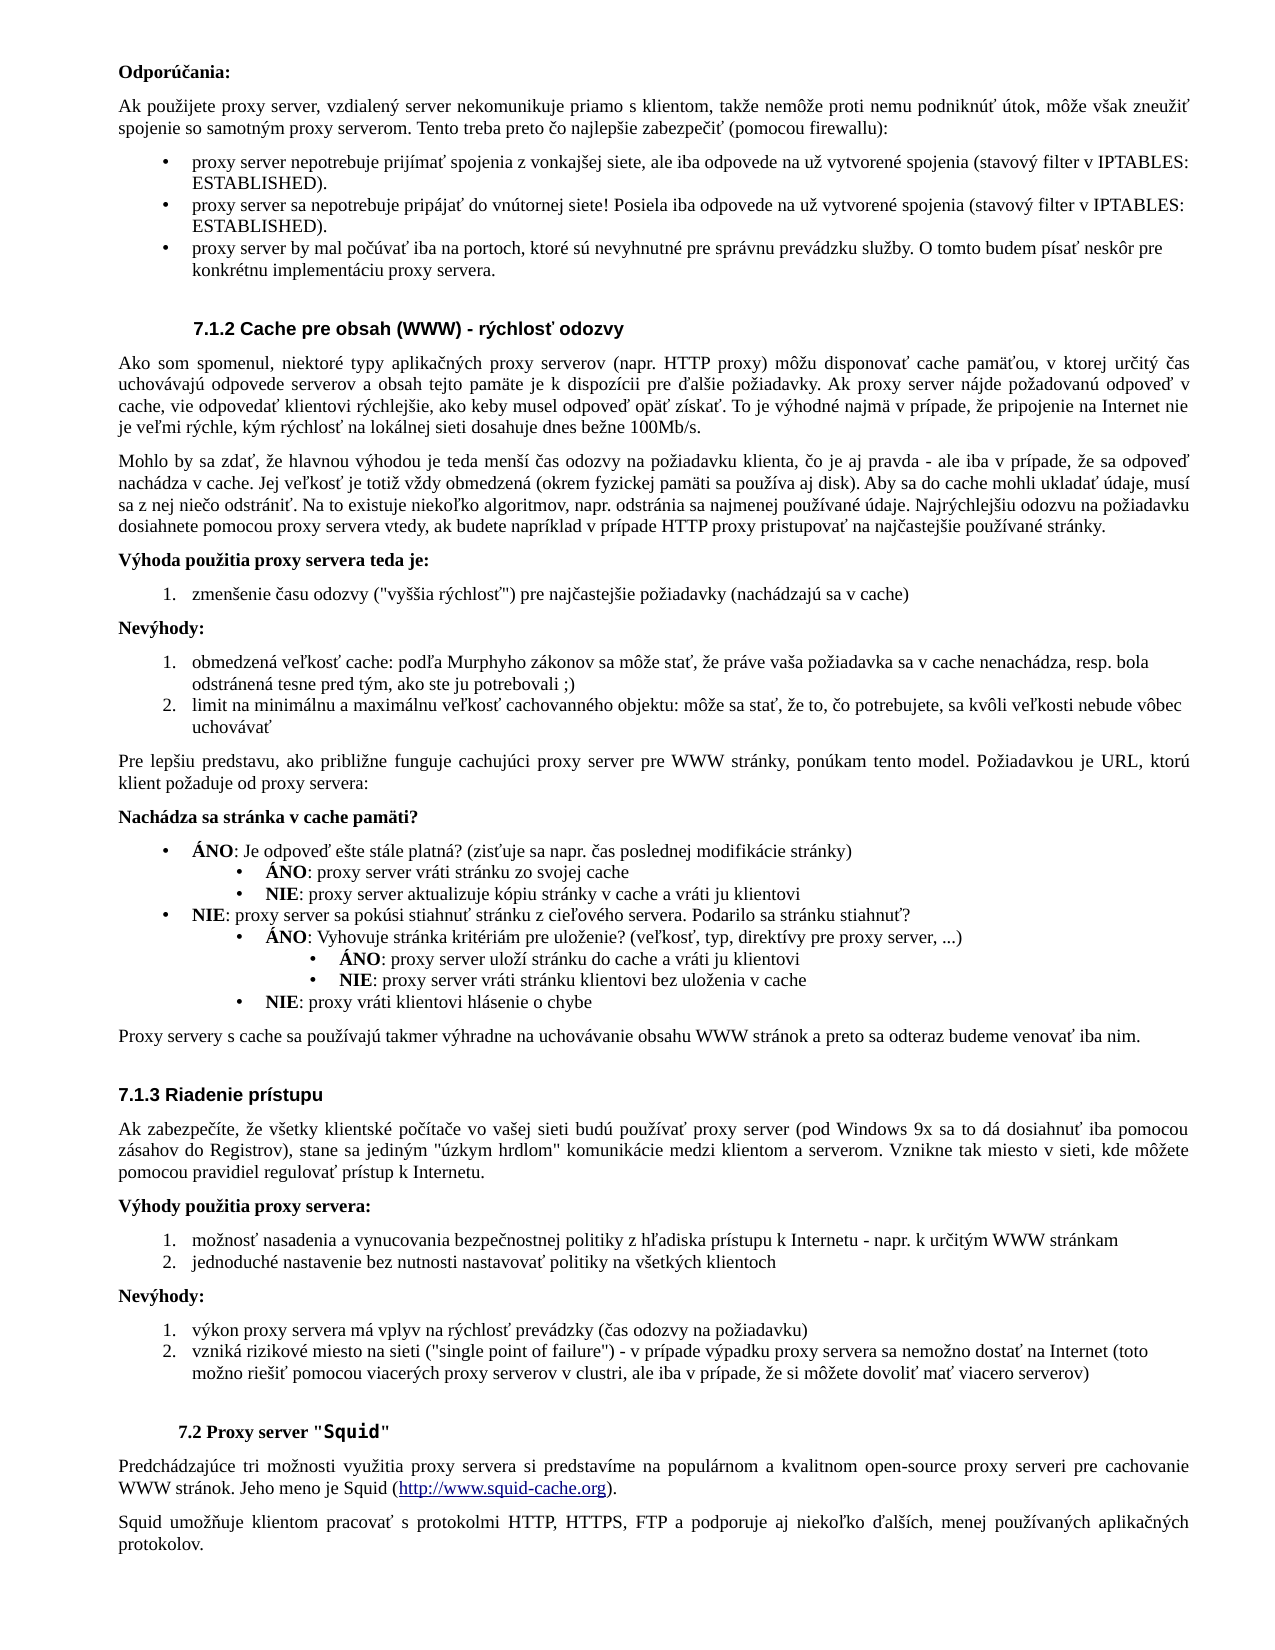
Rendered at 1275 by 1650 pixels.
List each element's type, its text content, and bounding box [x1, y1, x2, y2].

text Ak zabezpečíte, že všetky klientské počítače vo vašej sieti budú používať proxy server (pod Windows 9x sa to dá dosiahnuť iba pomocou zásahov do Registrov), stane sa jediným "úzkym hrdlom" komunikácie medzi klientom a serverom. Vznikne tak miesto v sieti, kde môžete pomocou pravidiel regulovať prístup k Internetu. [118, 1118, 1192, 1182]
list ÁNO: Vyhovuje stránka kritériám pre uloženie? (veľkosť, typ, direktívy pre proxy server, ...) [236, 926, 1192, 947]
text Predchádzajúce tri možnosti využitia proxy servera si predstavíme na populárnom a kvalitnom open-source proxy serveri pre cachovanie WWW stránok. Jeho meno je Squid (http://www.squid-cache.org). [118, 1455, 1192, 1498]
text Squid umožňuje klientom pracovať s protokolmi HTTP, HTTPS, FTP a podporuje aj niekoľko ďalších, menej používaných aplikačných protokolov. [118, 1511, 1192, 1554]
subtitle 7.1.2 Cache pre obsah (WWW) - rýchlosť odozvy [118, 317, 1192, 339]
text Výhody použitia proxy servera: [118, 1195, 1192, 1217]
list jednoduché nastavenie bez nutnosti nastavovať politiky na všetkých klientoch [162, 1251, 1192, 1272]
text Pre lepšiu predstavu, ako približne funguje cachujúci proxy server pre WWW stránky, ponúkam tento model. Požiadavkou je URL, ktorú klient požaduje od proxy servera: [118, 750, 1192, 793]
text Mohlo by sa zdať, že hlavnou výhodou je teda menší čas odozvy na požiadavku klienta, čo je aj pravda - ale iba v prípade, že sa odpoveď nachádza v cache. Jej veľkosť je totiž vždy obmedzená (okrem fyzickej pamäti sa používa aj disk). Aby sa do cache mohli ukladať údaje, musí sa z nej niečo odstrániť. Na to existuje niekoľko algoritmov, napr. odstránia sa najmenej používané údaje. Najrýchlejšiu odozvu na požiadavku dosiahnete pomocou proxy servera vtedy, ak budete napríklad v prípade HTTP proxy pristupovať na najčastejšie používané stránky. [118, 450, 1192, 537]
list proxy server sa nepotrebuje pripájať do vnútornej siete! Posiela iba odpovede na už vytvorené spojenia (stavový filter v IPTABLES: ESTABLISHED). [162, 194, 1192, 237]
list ÁNO: proxy server uloží stránku do cache a vráti ju klientovi [309, 947, 1192, 969]
text Proxy servery s cache sa používajú takmer výhradne na uchovávanie obsahu WWW stránok a preto sa odteraz budeme venovať iba nim. [118, 1025, 1192, 1046]
list výkon proxy servera má vplyv na rýchlosť prevádzky (čas odozvy na požiadavku) [162, 1319, 1192, 1340]
text Ako som spomenul, niektoré typy aplikačných proxy serverov (napr. HTTP proxy) môžu disponovať cache pamäťou, v ktorej určitý čas uchovávajú odpovede serverov a obsah tejto pamäte je k dispozícii pre ďalšie požiadavky. Ak proxy server nájde požadovanú odpoveď v cache, vie odpovedať klientovi rýchlejšie, ako keby musel odpoveď opäť získať. To je výhodné najmä v prípade, že pripojenie na Internet nie je veľmi rýchle, kým rýchlosť na lokálnej sieti dosahuje dnes bežne 100Mb/s. [118, 352, 1192, 438]
list NIE: proxy server sa pokúsi stiahnuť stránku z cieľového servera. Podarilo sa stránku stiahnuť? [162, 904, 1192, 926]
list obmedzená veľkosť cache: podľa Murphyho zákonov sa môže stať, že práve vaša požiadavka sa v cache nenachádza, resp. bola odstránená tesne pred tým, ako ste ju potrebovali ;) [162, 651, 1192, 694]
text Nevýhody: [118, 1285, 1192, 1306]
text Výhoda použitia proxy servera teda je: [118, 549, 1192, 571]
list ÁNO: proxy server vráti stránku zo svojej cache [236, 861, 1192, 883]
text Odporúčania: [118, 61, 1192, 82]
text Nachádza sa stránka v cache pamäti? [118, 806, 1192, 827]
list NIE: proxy server aktualizuje kópiu stránky v cache a vráti ju klientovi [236, 883, 1192, 904]
subtitle 7.2 Proxy server "Squid" [118, 1421, 1192, 1443]
list proxy server nepotrebuje prijímať spojenia z vonkajšej siete, ale iba odpovede na už vytvorené spojenia (stavový filter v IPTABLES: ESTABLISHED). [162, 151, 1192, 194]
subtitle 7.1.3 Riadenie prístupu [118, 1084, 1192, 1105]
list možnosť nasadenia a vynucovania bezpečnostnej politiky z hľadiska prístupu k Internetu - napr. k určitým WWW stránkam [162, 1229, 1192, 1251]
text Nevýhody: [118, 617, 1192, 639]
list zmenšenie času odozvy ("vyššia rýchlosť") pre najčastejšie požiadavky (nachádzajú sa v cache) [162, 583, 1192, 605]
text Ak použijete proxy server, vzdialený server nekomunikuje priamo s klientom, takže nemôže proti nemu podniknúť útok, môže však zneužiť spojenie so samotným proxy serverom. Tento treba preto čo najlepšie zabezpečiť (pomocou firewallu): [118, 95, 1192, 138]
list NIE: proxy server vráti stránku klientovi bez uloženia v cache [309, 969, 1192, 991]
list limit na minimálnu a maximálnu veľkosť cachovanného objektu: môže sa stať, že to, čo potrebujete, sa kvôli veľkosti nebude vôbec uchovávať [162, 694, 1192, 737]
list proxy server by mal počúvať iba na portoch, ktoré sú nevyhnutné pre správnu prevádzku služby. O tomto budem písať neskôr pre konkrétnu implementáciu proxy servera. [162, 237, 1192, 280]
list NIE: proxy vráti klientovi hlásenie o chybe [236, 991, 1192, 1012]
list vzniká rizikové miesto na sieti ("single point of failure") - v prípade výpadku proxy servera sa nemožno dostať na Internet (toto možno riešiť pomocou viacerých proxy serverov v clustri, ale iba v prípade, že si môžete dovoliť mať viacero serverov) [162, 1340, 1192, 1383]
list ÁNO: Je odpoveď ešte stále platná? (zisťuje sa napr. čas poslednej modifikácie stránky) [162, 840, 1192, 861]
